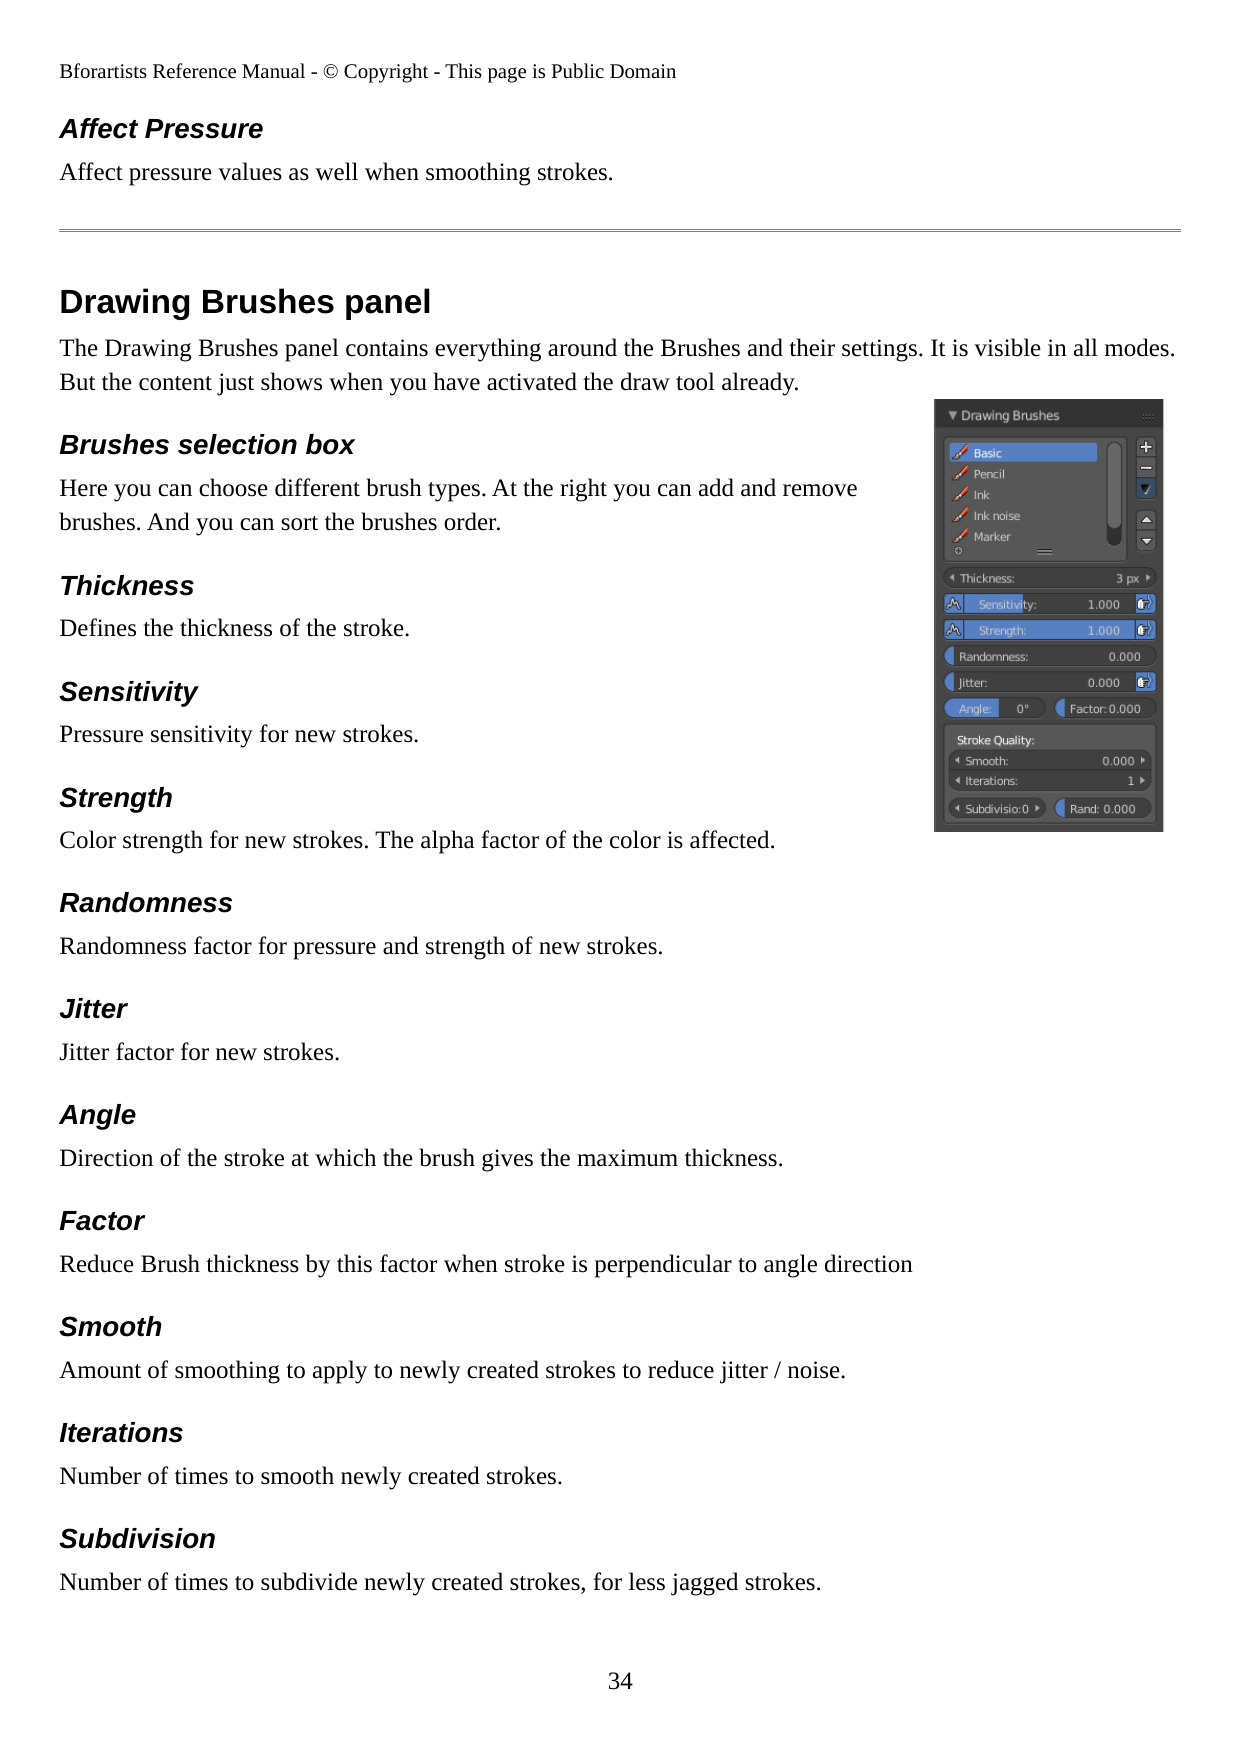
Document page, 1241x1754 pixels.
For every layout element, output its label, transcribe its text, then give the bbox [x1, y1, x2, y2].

text Color strength for new strokes. The alpha factor of the color is affected. [59, 825, 1181, 854]
subtitle Randomness [59, 887, 1181, 919]
subtitle Brushes selection box [59, 429, 934, 461]
subtitle Drawing Brushes panel [59, 281, 1181, 320]
subtitle Smooth [59, 1311, 1181, 1342]
subtitle Thickness [59, 569, 934, 601]
subtitle [1164, 429, 1181, 461]
text Randomness factor for pressure and strength of new strokes. [59, 931, 1181, 960]
subtitle Strength [59, 781, 934, 813]
subtitle Affect Pressure [59, 113, 1181, 144]
text Reduce Brush thickness by this factor when stroke is perpendicular to angle direction [59, 1249, 1181, 1278]
text Direction of the stroke at which the brush gives the maximum thickness. [59, 1143, 1181, 1172]
text Here you can choose different brush types. At the right you can add and remove brushes. And you can sort the brushes order. [59, 473, 934, 536]
subtitle Sensitivity [59, 675, 934, 707]
text Pressure sensitivity for new strokes. [59, 719, 934, 748]
text The Drawing Brushes panel contains everything around the Brushes and their settings. It is visible in all modes. But the content just shows when you have activated the draw tool already. [59, 333, 1181, 396]
text Number of times to smooth newly created strokes. [59, 1461, 1181, 1490]
text Number of times to subdivide newly created strokes, for less jagged strokes. [59, 1567, 1181, 1596]
subtitle Subdivision [59, 1522, 1181, 1554]
subtitle Iterations [59, 1417, 1181, 1448]
subtitle [1164, 781, 1181, 813]
text Affect pressure values as well when smoothing strokes. [59, 157, 1181, 186]
subtitle [1164, 675, 1181, 707]
picture [934, 399, 1164, 832]
subtitle Angle [59, 1099, 1181, 1131]
subtitle Jitter [59, 993, 1181, 1025]
subtitle Factor [59, 1205, 1181, 1237]
text Jitter factor for new strokes. [59, 1037, 1181, 1066]
text Defines the thickness of the stroke. [59, 613, 934, 642]
text Amount of smoothing to apply to newly created strokes to reduce jitter / noise. [59, 1355, 1181, 1384]
subtitle [1164, 569, 1181, 601]
